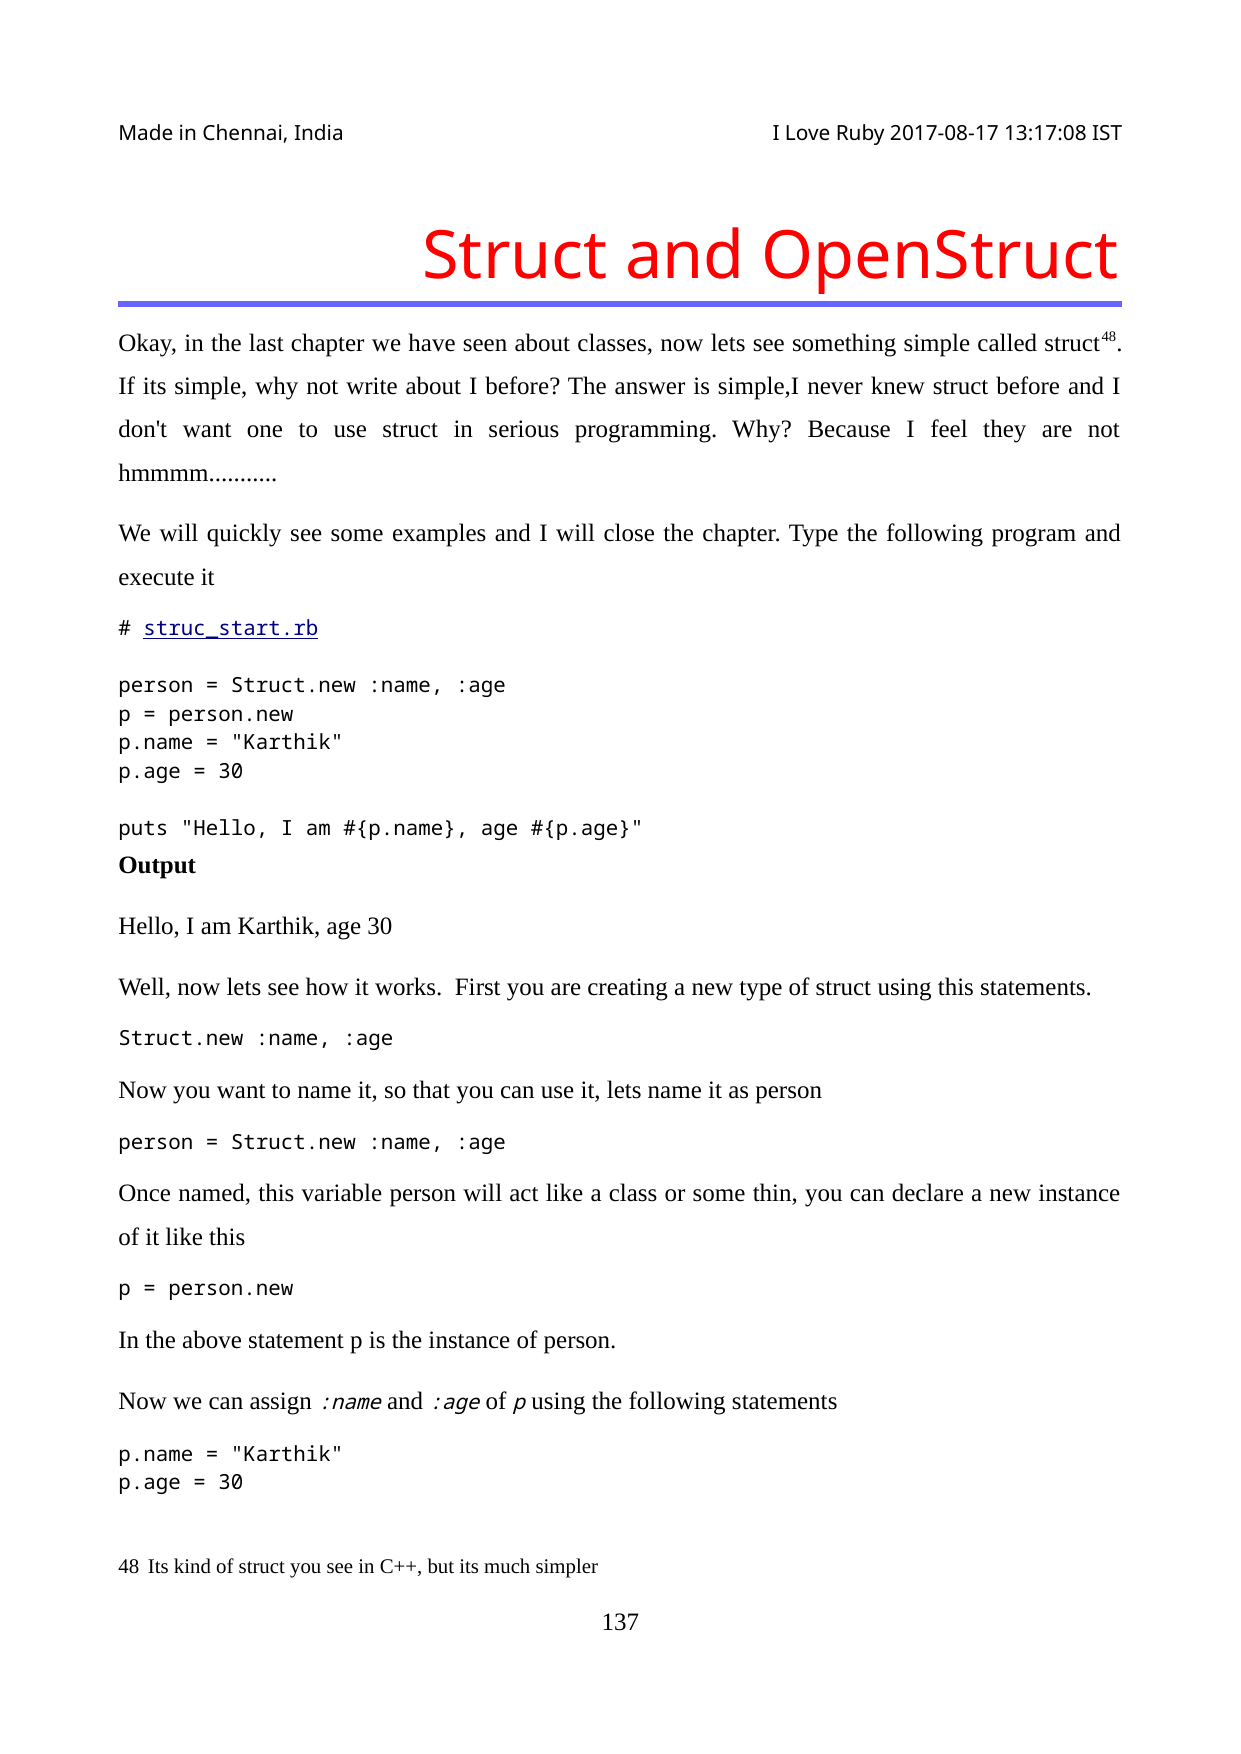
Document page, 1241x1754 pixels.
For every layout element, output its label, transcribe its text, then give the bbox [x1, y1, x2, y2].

text puts "Hello, I am #{p.name}, age #{p.age}" [118, 813, 1122, 841]
text p.name = "Karthik" [118, 1439, 1122, 1467]
text # struc_start.rb [118, 613, 1122, 642]
text person = Struct.new :name, :age [118, 670, 1122, 699]
text person = Struct.new :name, :age [118, 1127, 1122, 1155]
text Once named, this variable person will act like a class or some thin, you can declare a new instance of it like this [118, 1178, 1122, 1250]
text Its kind of struct you see in C++, but its much simpler [118, 1553, 1122, 1578]
text Okay, in the last chapter we have seen about classes, now lets see something simple called struct. If its simple, why not write about I before? The answer is simple,I never knew struct before and I don't want one to use struct in serious programming. Why? Because I feel they are not hmmmm........... [118, 328, 1122, 486]
text In the above statement p is the instance of person. [118, 1325, 1122, 1354]
text p = person.new [118, 1273, 1122, 1302]
text p.age = 30 [118, 756, 1122, 784]
text Struct.new :name, :age [118, 1023, 1122, 1052]
text Now we can assign :name and :age of p using the following statements [118, 1386, 1122, 1415]
text p = person.new [118, 699, 1122, 727]
text Hello, I am Karthik, age 30 [118, 911, 1122, 939]
text Well, now lets see how it works. First you are creating a new type of struct using this statements. [118, 972, 1122, 1000]
text p.age = 30 [118, 1467, 1122, 1496]
text We will quickly see some examples and I will close the chapter. Type the following program and execute it [118, 518, 1122, 590]
text Output [118, 850, 1122, 879]
subtitle Struct and OpenStruct [118, 204, 1122, 301]
text p.name = "Karthik" [118, 727, 1122, 756]
text Now you want to name it, so that you can use it, lets name it as person [118, 1075, 1122, 1104]
